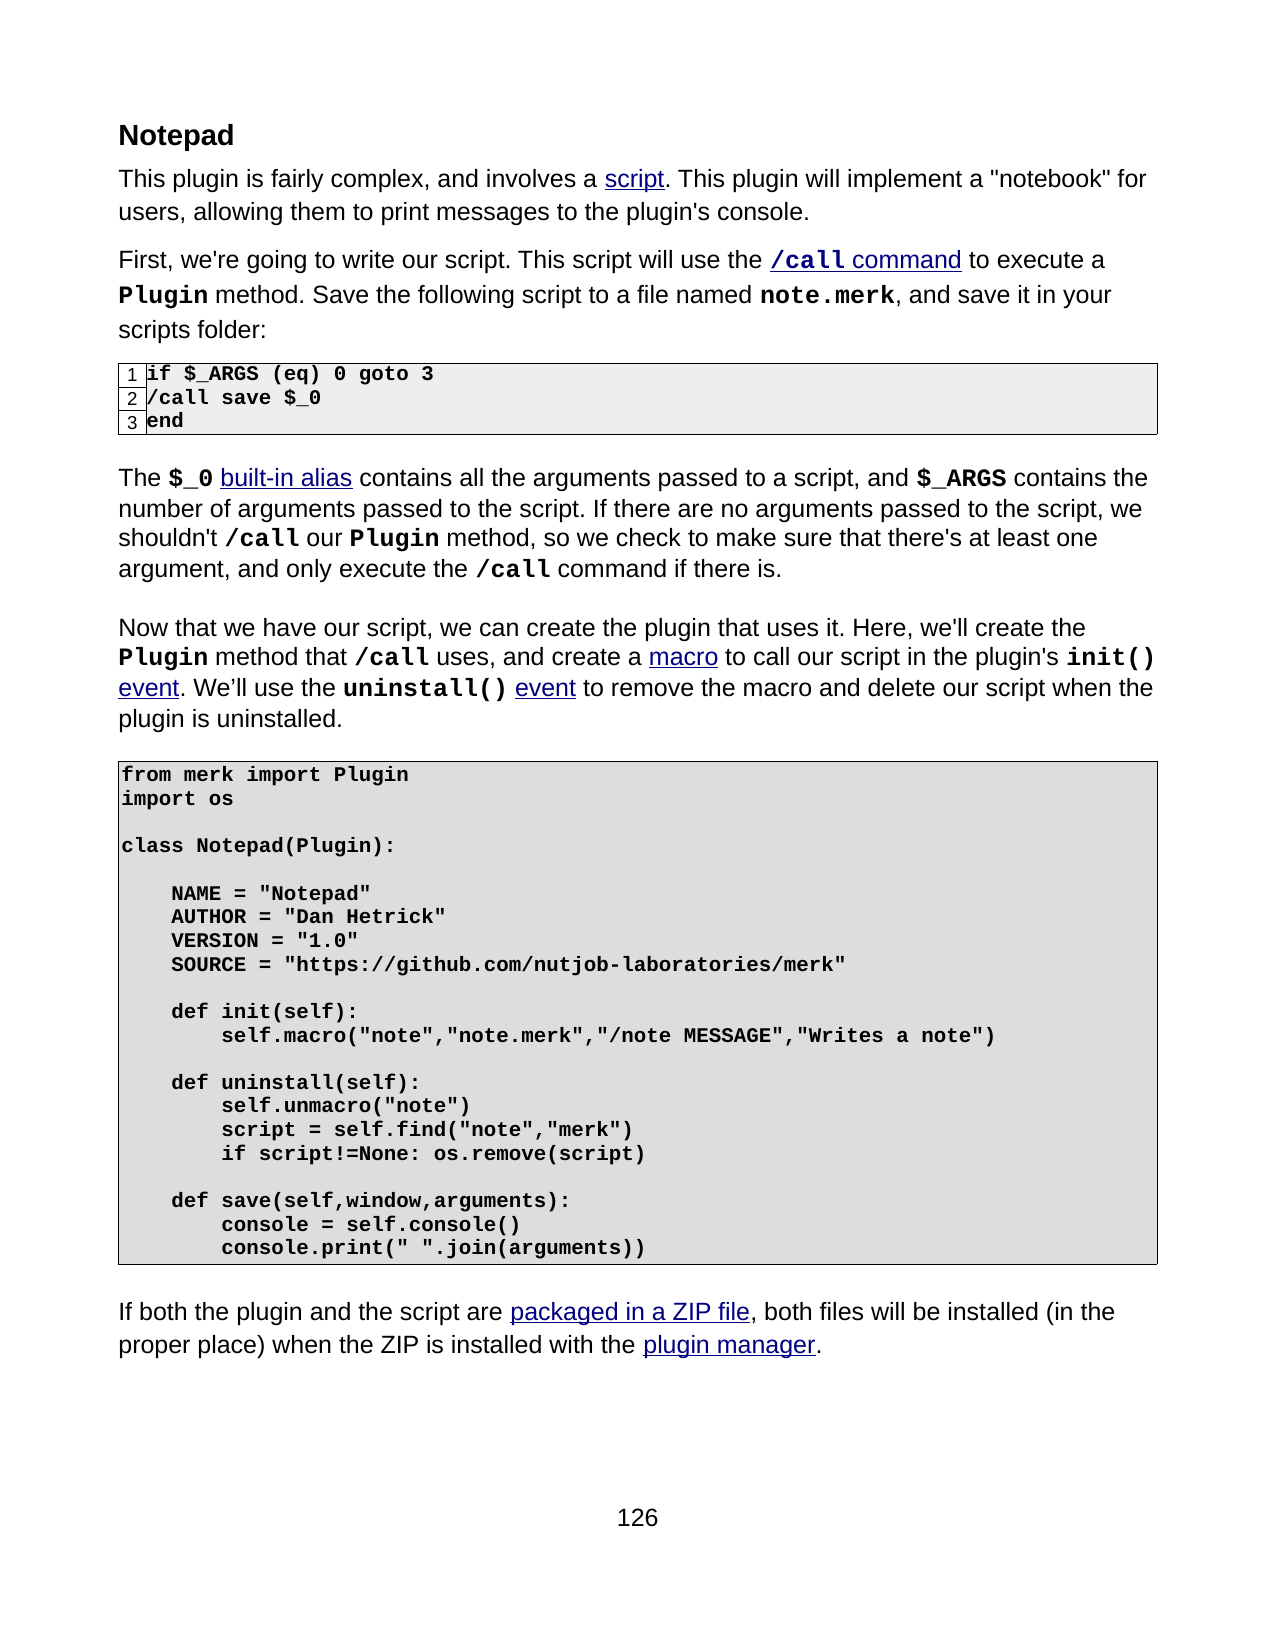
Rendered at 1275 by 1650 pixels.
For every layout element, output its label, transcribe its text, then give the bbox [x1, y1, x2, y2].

table_cell end [147, 410, 1157, 434]
table_cell 2 [119, 388, 146, 410]
text The $_0 built-in alias contains all the arguments passed to a script, and $_ARGS contains the number of arguments passed to the script. If there are no arguments passed to the script, we shouldn't /call our Plugin method, so we check to make sure that there's at least one argument, and only execute the /call command if there is. [118, 435, 1157, 613]
table_header if $_ARGS (eq) 0 goto 3 [147, 364, 1157, 387]
table_header from merk import Plugin import os class Notepad(Plugin): NAME = "Notepad" AUTHOR = "Dan Hetrick" VERSION = "1.0" SOURCE = "https://github.com/nutjob-laboratories/merk" def init(self): self.macro("note","note.merk","/note MESSAGE","Writes a note") def uninstall(self): self.unmacro("note") script = self.find("note","merk") if script!=None: os.remove(script) def save(self,window,arguments): console = self.console() console.print(" ".join(arguments)) [119, 762, 1157, 1264]
text First, we're going to write our script. This script will use the /call command to execute a Plugin method. Save the following script to a file named note.merk, and save it in your scripts folder: [118, 245, 1157, 344]
text If both the plugin and the script are packaged in a ZIP file, both files will be installed (in the proper place) when the ZIP is installed with the plugin manager. [118, 1265, 1157, 1359]
table_header 1 [119, 364, 146, 387]
subtitle Notepad [118, 118, 1157, 152]
table_cell /call save $_0 [147, 387, 1157, 410]
text Now that we have our script, we can create the plugin that uses it. Here, we'll create the Plugin method that /call uses, and create a macro to call our script in the plugin's init() event. We’ll use the uninstall() event to remove the macro and delete our script when the plugin is uninstalled. [118, 613, 1157, 733]
text This plugin is fairly complex, and involves a script. This plugin will implement a "notebook" for users, allowing them to print messages to the plugin's console. [118, 164, 1157, 226]
table_cell 3 [119, 411, 146, 434]
